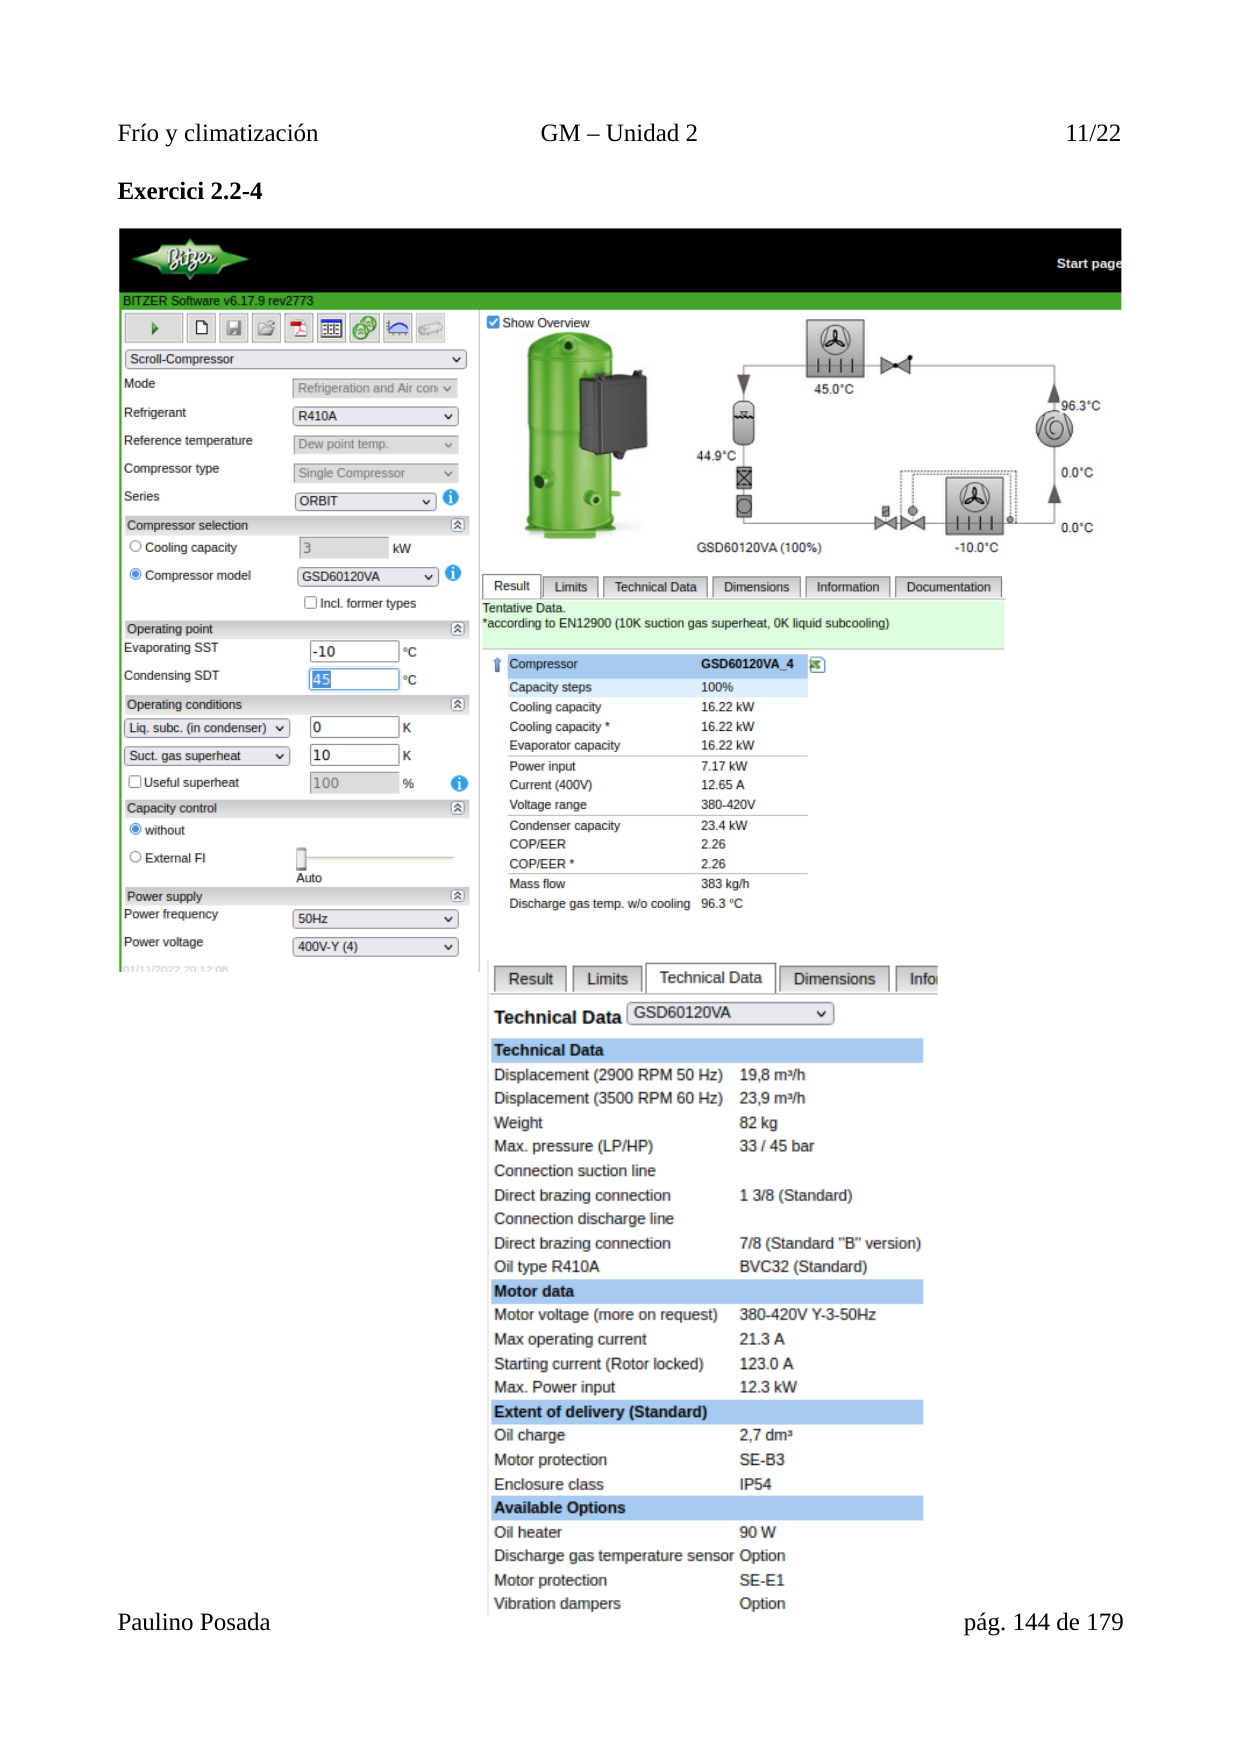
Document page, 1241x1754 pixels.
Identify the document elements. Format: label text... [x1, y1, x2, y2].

text Exercici 2.2-4 [117, 176, 1123, 205]
picture [117, 225, 1122, 1615]
